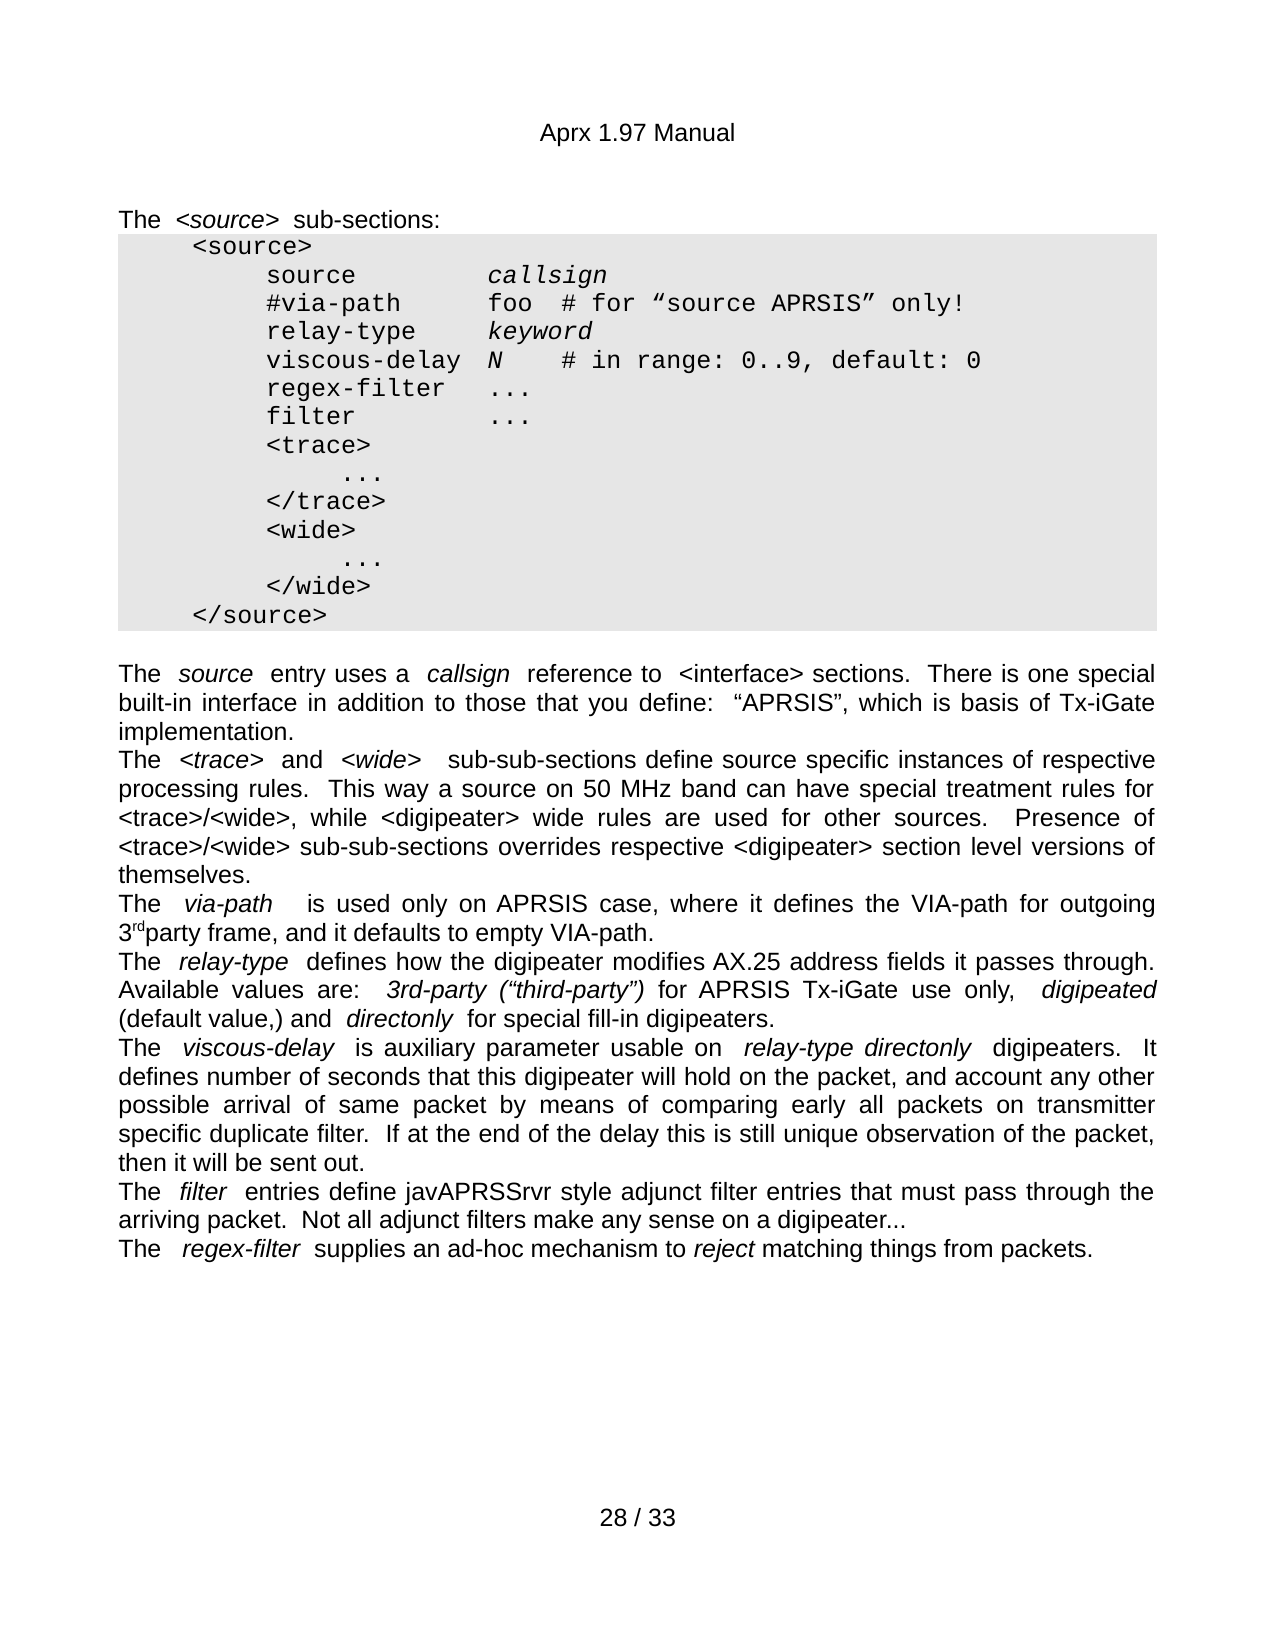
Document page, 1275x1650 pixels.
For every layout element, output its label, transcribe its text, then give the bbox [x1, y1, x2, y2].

text #via-path foo # for “source APRSIS” only! [118, 291, 1157, 319]
text <source> [118, 234, 1157, 262]
text The regex-filter supplies an ad-hoc mechanism to reject matching things from packets. [118, 1234, 1157, 1263]
text source callsign [118, 262, 1157, 291]
text ... [118, 461, 1157, 489]
text <trace> [118, 432, 1157, 461]
text <wide> [118, 517, 1157, 546]
text </source> [118, 602, 1157, 631]
text The filter entries define javAPRSSrvr style adjunct filter entries that must pass through the arriving packet. Not all adjunct filters make any sense on a digipeater... [118, 1177, 1157, 1234]
text The viscous-delay is auxiliary parameter usable on relay-type directonly digipeaters. It defines number of seconds that this digipeater will hold on the packet, and account any other possible arrival of same packet by means of comparing early all packets on transmitter specific duplicate filter. If at the end of the delay this is still unique observation of the packet, then it will be sent out. [118, 1033, 1157, 1177]
text regex-filter ... [118, 376, 1157, 404]
text ... [118, 546, 1157, 574]
text </wide> [118, 574, 1157, 602]
text </trace> [118, 489, 1157, 517]
text The source entry uses a callsign reference to <interface> sections. There is one special built-in interface in addition to those that you define: “APRSIS”, which is basis of Tx-iGate implementation. [118, 659, 1157, 746]
text The relay-type defines how the digipeater modifies AX.25 address fields it passes through. Available values are: 3rd-party (“third-party”) for APRSIS Tx-iGate use only, digipeated (default value,) and directonly for special fill-in digipeaters. [118, 947, 1157, 1033]
text The <source> sub-sections: [118, 205, 1157, 234]
text viscous-delay N # in range: 0..9, default: 0 [118, 347, 1157, 376]
text The <trace> and <wide> sub-sub-sections define source specific instances of respective processing rules. This way a source on 50 MHz band can have special treatment rules for <trace>/<wide>, while <digipeater> wide rules are used for other sources. Presence of <trace>/<wide> sub-sub-sections overrides respective <digipeater> section level versions of themselves. [118, 746, 1157, 889]
text filter ... [118, 404, 1157, 432]
text relay-type keyword [118, 319, 1157, 347]
text The via-path is used only on APRSIS case, where it defines the VIA-path for outgoing 3rdparty frame, and it defaults to empty VIA-path. [118, 889, 1157, 947]
